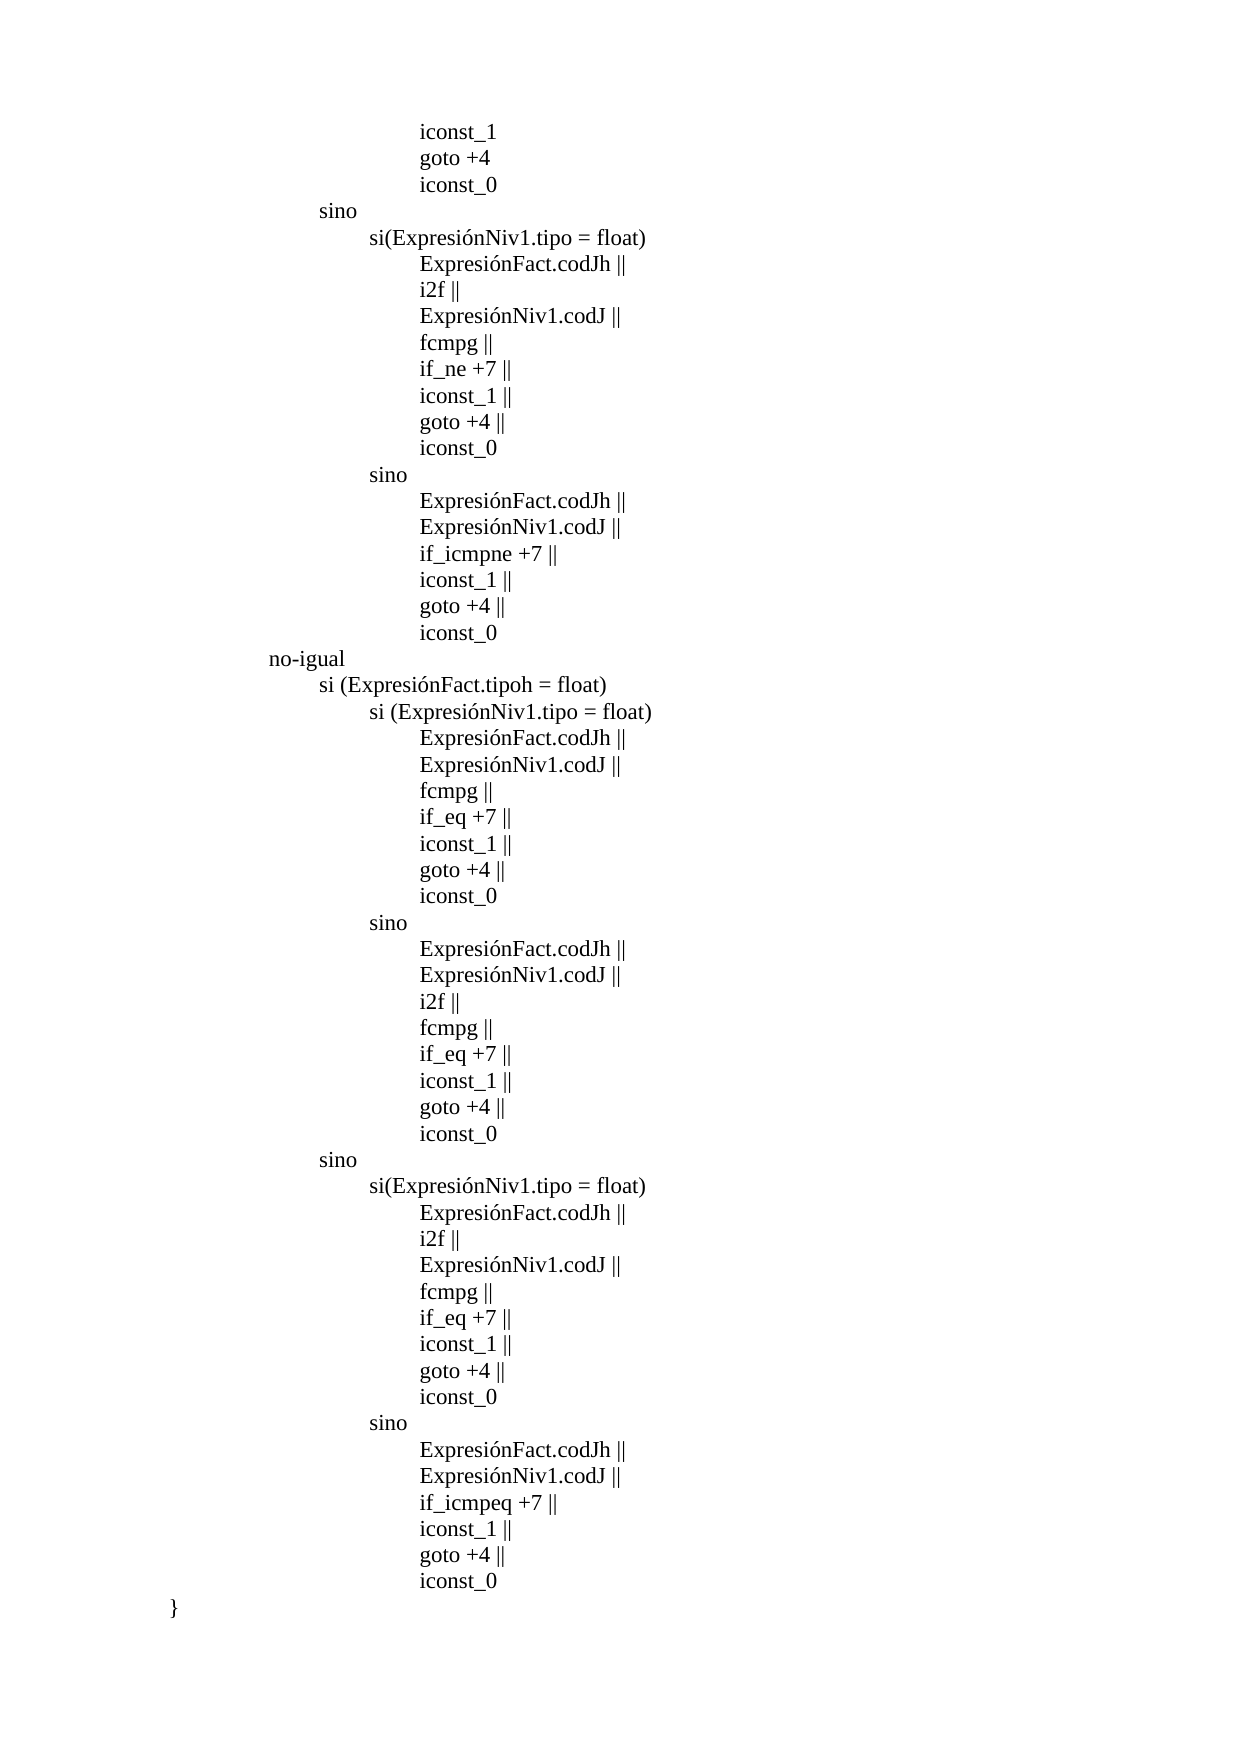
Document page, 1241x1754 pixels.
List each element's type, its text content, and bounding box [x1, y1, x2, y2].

text } [118, 1594, 1122, 1620]
text ExpresiónFact.codJh || [118, 724, 1122, 751]
text fcmpg || [118, 1278, 1122, 1304]
text sino [118, 1409, 1122, 1436]
text if_eq +7 || [118, 803, 1122, 830]
text iconst_1 || [118, 1515, 1122, 1541]
text if_eq +7 || [118, 1041, 1122, 1067]
text fcmpg || [118, 1014, 1122, 1041]
text ExpresiónNiv1.codJ || [118, 303, 1122, 329]
text fcmpg || [118, 329, 1122, 355]
text goto +4 || [118, 856, 1122, 882]
text si(ExpresiónNiv1.tipo = float) [118, 223, 1122, 250]
text ExpresiónFact.codJh || [118, 250, 1122, 276]
text si(ExpresiónNiv1.tipo = float) [118, 1172, 1122, 1199]
text iconst_1 || [118, 566, 1122, 592]
text if_icmpeq +7 || [118, 1488, 1122, 1515]
text iconst_1 || [118, 830, 1122, 856]
text iconst_0 [118, 619, 1122, 645]
text goto +4 || [118, 1093, 1122, 1119]
text iconst_0 [118, 171, 1122, 197]
text iconst_0 [118, 1568, 1122, 1594]
text si (ExpresiónNiv1.tipo = float) [118, 698, 1122, 724]
text i2f || [118, 1225, 1122, 1251]
text ExpresiónNiv1.codJ || [118, 513, 1122, 540]
text sino [118, 909, 1122, 935]
text if_icmpne +7 || [118, 540, 1122, 566]
text ExpresiónFact.codJh || [118, 487, 1122, 513]
text iconst_1 || [118, 382, 1122, 408]
text ExpresiónNiv1.codJ || [118, 1462, 1122, 1488]
text ExpresiónNiv1.codJ || [118, 751, 1122, 777]
text iconst_1 [118, 118, 1122, 144]
text ExpresiónFact.codJh || [118, 1436, 1122, 1462]
text if_eq +7 || [118, 1304, 1122, 1330]
text goto +4 [118, 144, 1122, 171]
text sino [118, 197, 1122, 223]
text iconst_0 [118, 1383, 1122, 1409]
text sino [118, 1146, 1122, 1172]
text goto +4 || [118, 592, 1122, 619]
text ExpresiónFact.codJh || [118, 1199, 1122, 1225]
text i2f || [118, 988, 1122, 1014]
text ExpresiónNiv1.codJ || [118, 1251, 1122, 1278]
text goto +4 || [118, 408, 1122, 434]
text iconst_0 [118, 1119, 1122, 1146]
text iconst_0 [118, 882, 1122, 909]
text fcmpg || [118, 777, 1122, 803]
text iconst_1 || [118, 1330, 1122, 1357]
text sino [118, 461, 1122, 487]
text iconst_0 [118, 434, 1122, 461]
text goto +4 || [118, 1541, 1122, 1568]
text iconst_1 || [118, 1067, 1122, 1093]
text si (ExpresiónFact.tipoh = float) [118, 672, 1122, 698]
text ExpresiónFact.codJh || [118, 935, 1122, 961]
text goto +4 || [118, 1357, 1122, 1383]
text i2f || [118, 276, 1122, 303]
text ExpresiónNiv1.codJ || [118, 961, 1122, 988]
text if_ne +7 || [118, 355, 1122, 382]
text no-igual [118, 645, 1122, 672]
